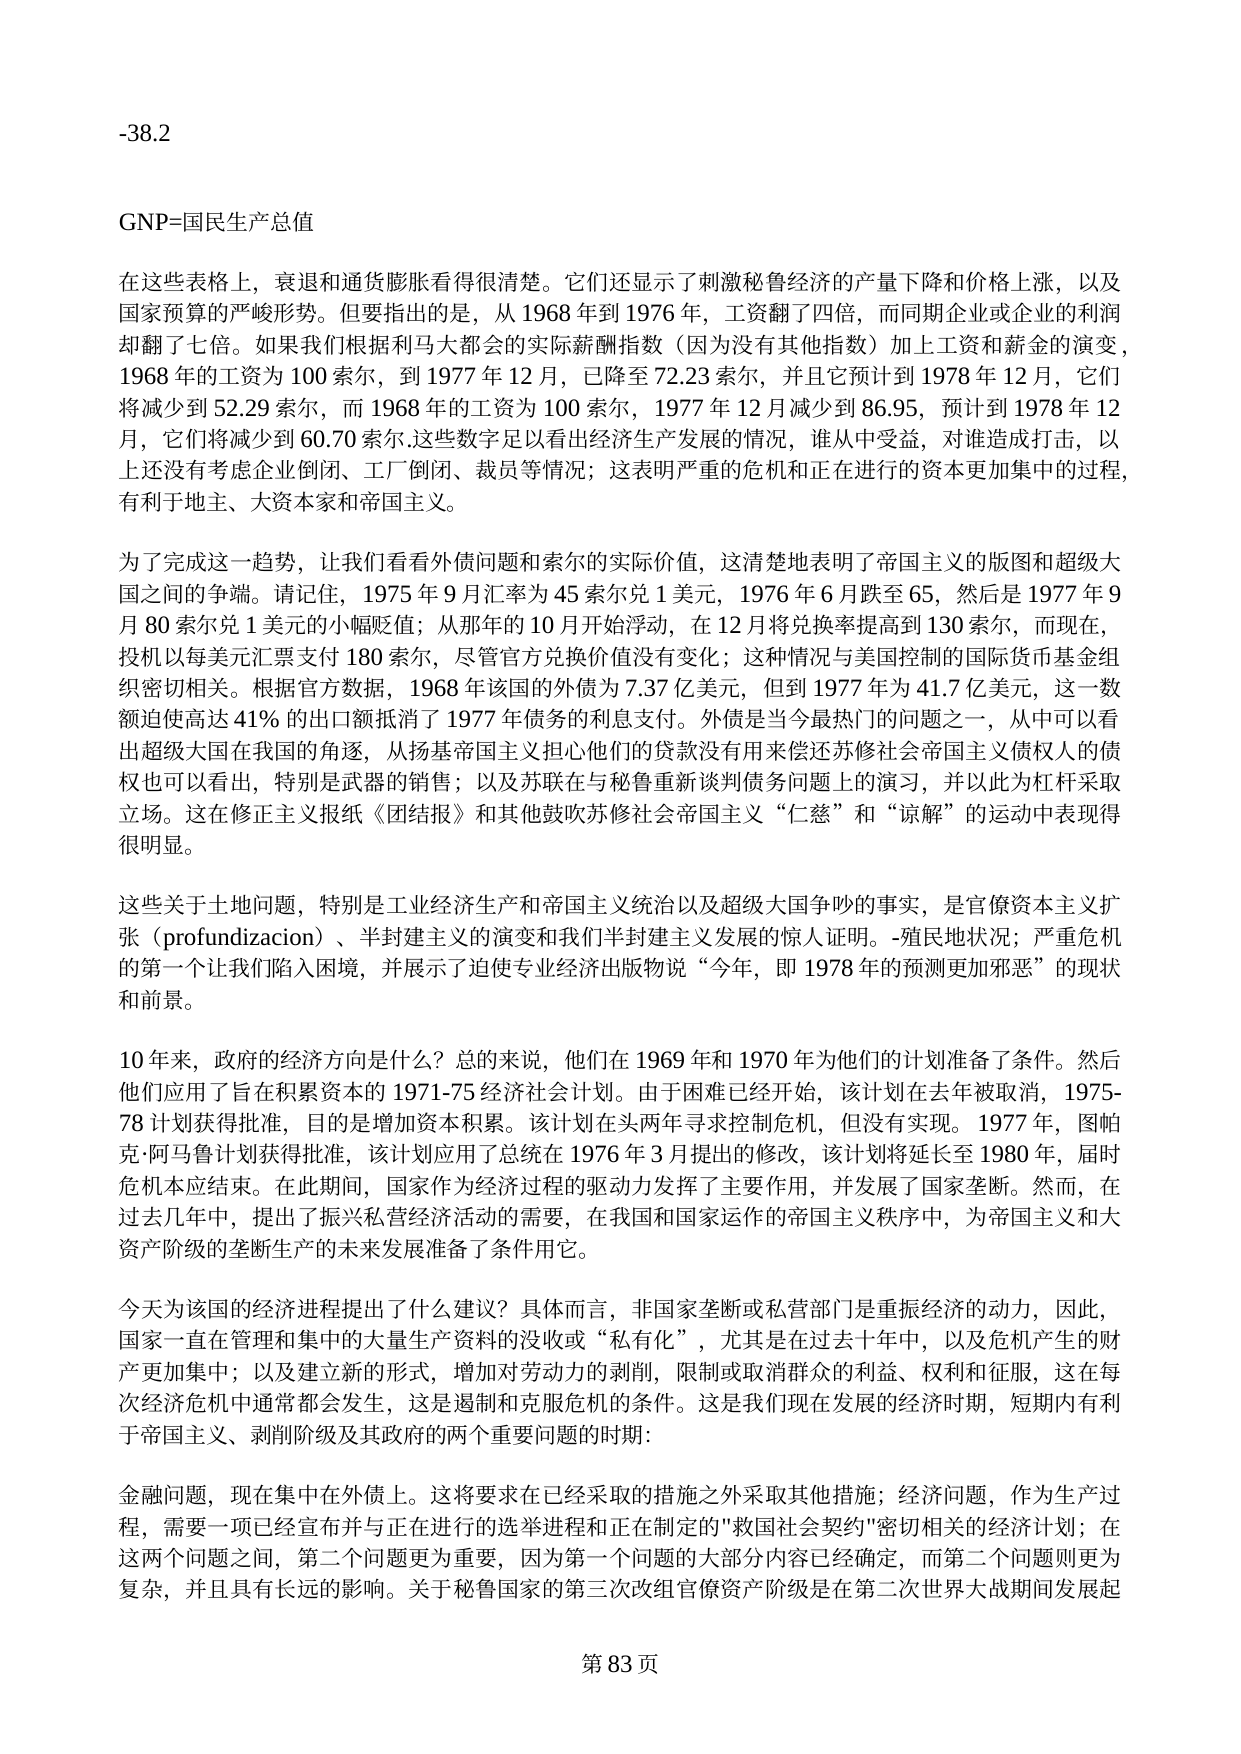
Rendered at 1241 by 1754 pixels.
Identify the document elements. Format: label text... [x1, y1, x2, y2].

text 10年来，政府的经济方向是什么？总的来说，他们在1969年和1970年为他们的计划准备了条件。然后他们应用了旨在积累资本的1971-75经济社会计划。由于困难已经开始，该计划在去年被取消，1975-78计划获得批准，目的是增加资本积累。该计划在头两年寻求控制危机，但没有实现。1977年，图帕克·阿马鲁计划获得批准，该计划应用了总统在1976年3月提出的修改，该计划将延长至1980年，届时危机本应结束。在此期间，国家作为经济过程的驱动力发挥了主要作用，并发展了国家垄断。然而，在过去几年中，提出了振兴私营经济活动的需要，在我国和国家运作的帝国主义秩序中，为帝国主义和大资产阶级的垄断生产的未来发展准备了条件用它。 [118, 1043, 1122, 1263]
text 今天为该国的经济进程提出了什么建议？具体而言，非国家垄断或私营部门是重振经济的动力，因此，国家一直在管理和集中的大量生产资料的没收或“私有化”，尤其是在过去十年中，以及危机产生的财产更加集中；以及建立新的形式，增加对劳动力的剥削，限制或取消群众的利益、权利和征服，这在每次经济危机中通常都会发生，这是遏制和克服危机的条件。这是我们现在发展的经济时期，短期内有利于帝国主义、剥削阶级及其政府的两个重要问题的时期： [118, 1292, 1122, 1449]
text GNP=国民生产总值 [118, 205, 1122, 236]
text 为了完成这一趋势，让我们看看外债问题和索尔的实际价值，这清楚地表明了帝国主义的版图和超级大国之间的争端。请记住，1975年9月汇率为45索尔兑1美元，1976年6月跌至65，然后是1977年9月80索尔兑1美元的小幅贬值；从那年的10月开始浮动，在12月将兑换率提高到130索尔，而现在，投机以每美元汇票支付180索尔，尽管官方兑换价值没有变化；这种情况与美国控制的国际货币基金组织密切相关。根据官方数据，1968年该国的外债为7.37亿美元，但到1977年为41.7亿美元，这一数额迫使高达41% 的出口额抵消了1977年债务的利息支付。外债是当今最热门的问题之一，从中可以看出超级大国在我国的角逐，从扬基帝国主义担心他们的贷款没有用来偿还苏修社会帝国主义债权人的债权也可以看出，特别是武器的销售；以及苏联在与秘鲁重新谈判债务问题上的演习，并以此为杠杆采取立场。这在修正主义报纸《团结报》和其他鼓吹苏修社会帝国主义“仁慈”和“谅解”的运动中表现得很明显。 [118, 545, 1122, 860]
text 这些关于土地问题，特别是工业经济生产和帝国主义统治以及超级大国争吵的事实，是官僚资本主义扩张（profundizacion）、半封建主义的演变和我们半封建主义发展的惊人证明。-殖民地状况；严重危机的第一个让我们陷入困境，并展示了迫使专业经济出版物说“今年，即1978年的预测更加邪恶”的现状和前景。 [118, 889, 1122, 1014]
text 在这些表格上，衰退和通货膨胀看得很清楚。它们还显示了刺激秘鲁经济的产量下降和价格上涨，以及国家预算的严峻形势。但要指出的是，从1968年到1976年，工资翻了四倍，而同期企业或企业的利润却翻了七倍。如果我们根据利马大都会的实际薪酬指数（因为没有其他指数）加上工资和薪金的演变，1968年的工资为100索尔，到1977年12月，已降至72.23索尔，并且它预计到1978年12月，它们将减少到52.29索尔，而1968年的工资为100索尔，1977年12月减少到86.95，预计到1978年12月，它们将减少到60.70索尔.这些数字足以看出经济生产发展的情况，谁从中受益，对谁造成打击，以上还没有考虑企业倒闭、工厂倒闭、裁员等情况；这表明严重的危机和正在进行的资本更加集中的过程，有利于地主、大资本家和帝国主义。 [118, 265, 1122, 517]
text -38.2 [118, 118, 1122, 147]
text 金融问题，现在集中在外债上。这将要求在已经采取的措施之外采取其他措施；经济问题，作为生产过程，需要一项已经宣布并与正在进行的选举进程和正在制定的"救国社会契约"密切相关的经济计划；在这两个问题之间，第二个问题更为重要，因为第一个问题的大部分内容已经确定，而第二个问题则更为复杂，并且具有长远的影响。关于秘鲁国家的第三次改组官僚资产阶级是在第二次世界大战期间发展起 [118, 1478, 1122, 1604]
